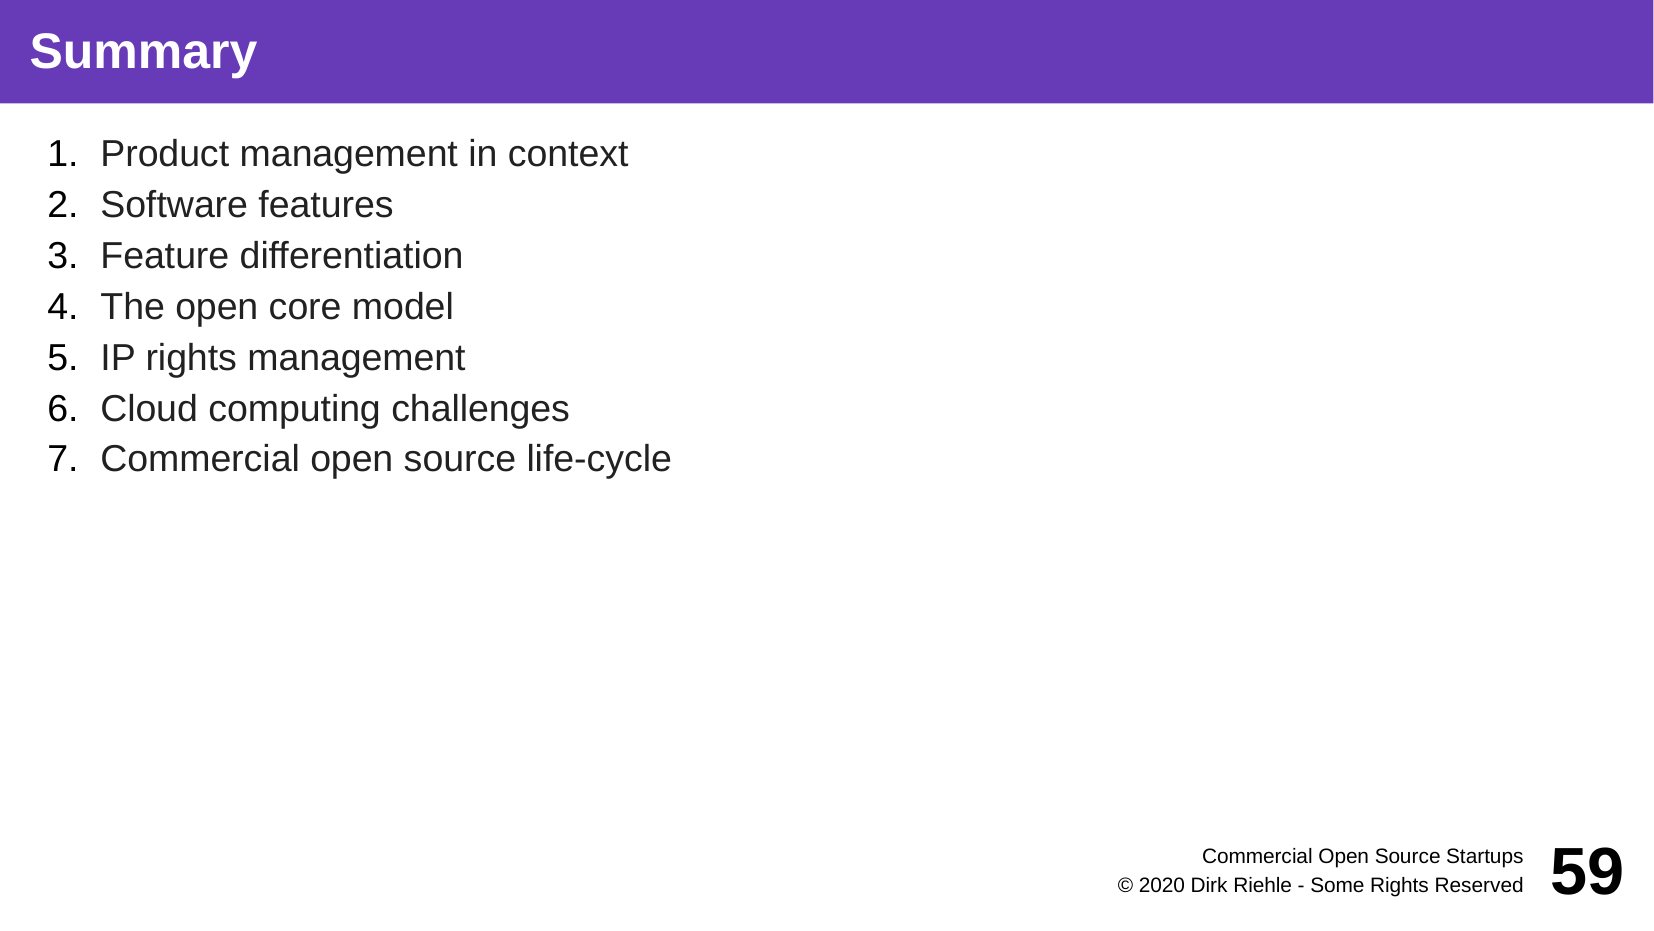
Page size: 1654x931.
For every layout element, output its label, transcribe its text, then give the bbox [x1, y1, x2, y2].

title Summary [0, 0, 1654, 104]
list Product management in context Software features Feature differentiation The open core model IP rights management Cloud computing challenges Commercial open source life-cycle [29, 132, 1625, 813]
